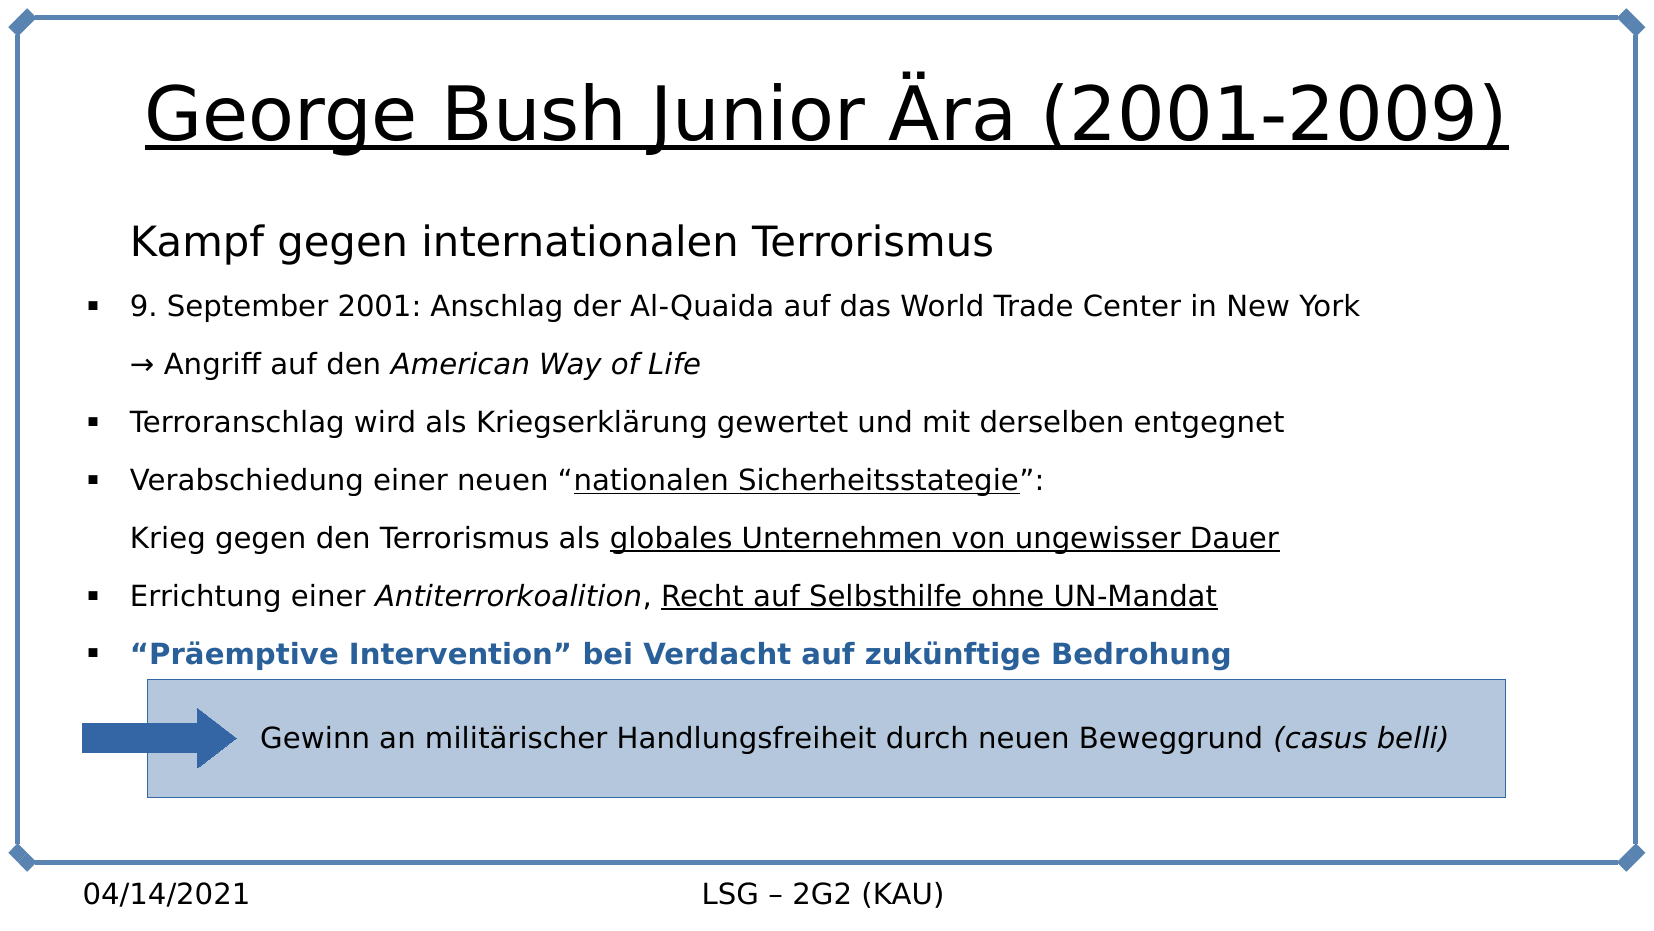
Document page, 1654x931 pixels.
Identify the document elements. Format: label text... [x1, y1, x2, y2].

title George Bush Junior Ära (2001-2009) [82, 37, 1571, 193]
list Kampf gegen internationalen Terrorismus 9. September 2001: Anschlag der Al-Quaida auf das World Trade Center in New York → Angriff auf den American Way of Life Terroranschlag wird als Kriegserklärung gewertet und mit derselben entgegnet Verabschiedung einer neuen “nationalen Sicherheitsstategie”: Krieg gegen den Terrorismus als globales Unternehmen von ungewisser Dauer Errichtung einer Antiterrorkoalition, Recht auf Selbsthilfe ohne UN-Mandat “Präemptive Intervention” bei Verdacht auf zukünftige Bedrohung [82, 217, 1595, 758]
text_box Gewinn an militärischer Handlungsfreiheit durch neuen Beweggrund (casus belli) [147, 679, 1506, 798]
text_box [82, 708, 237, 768]
